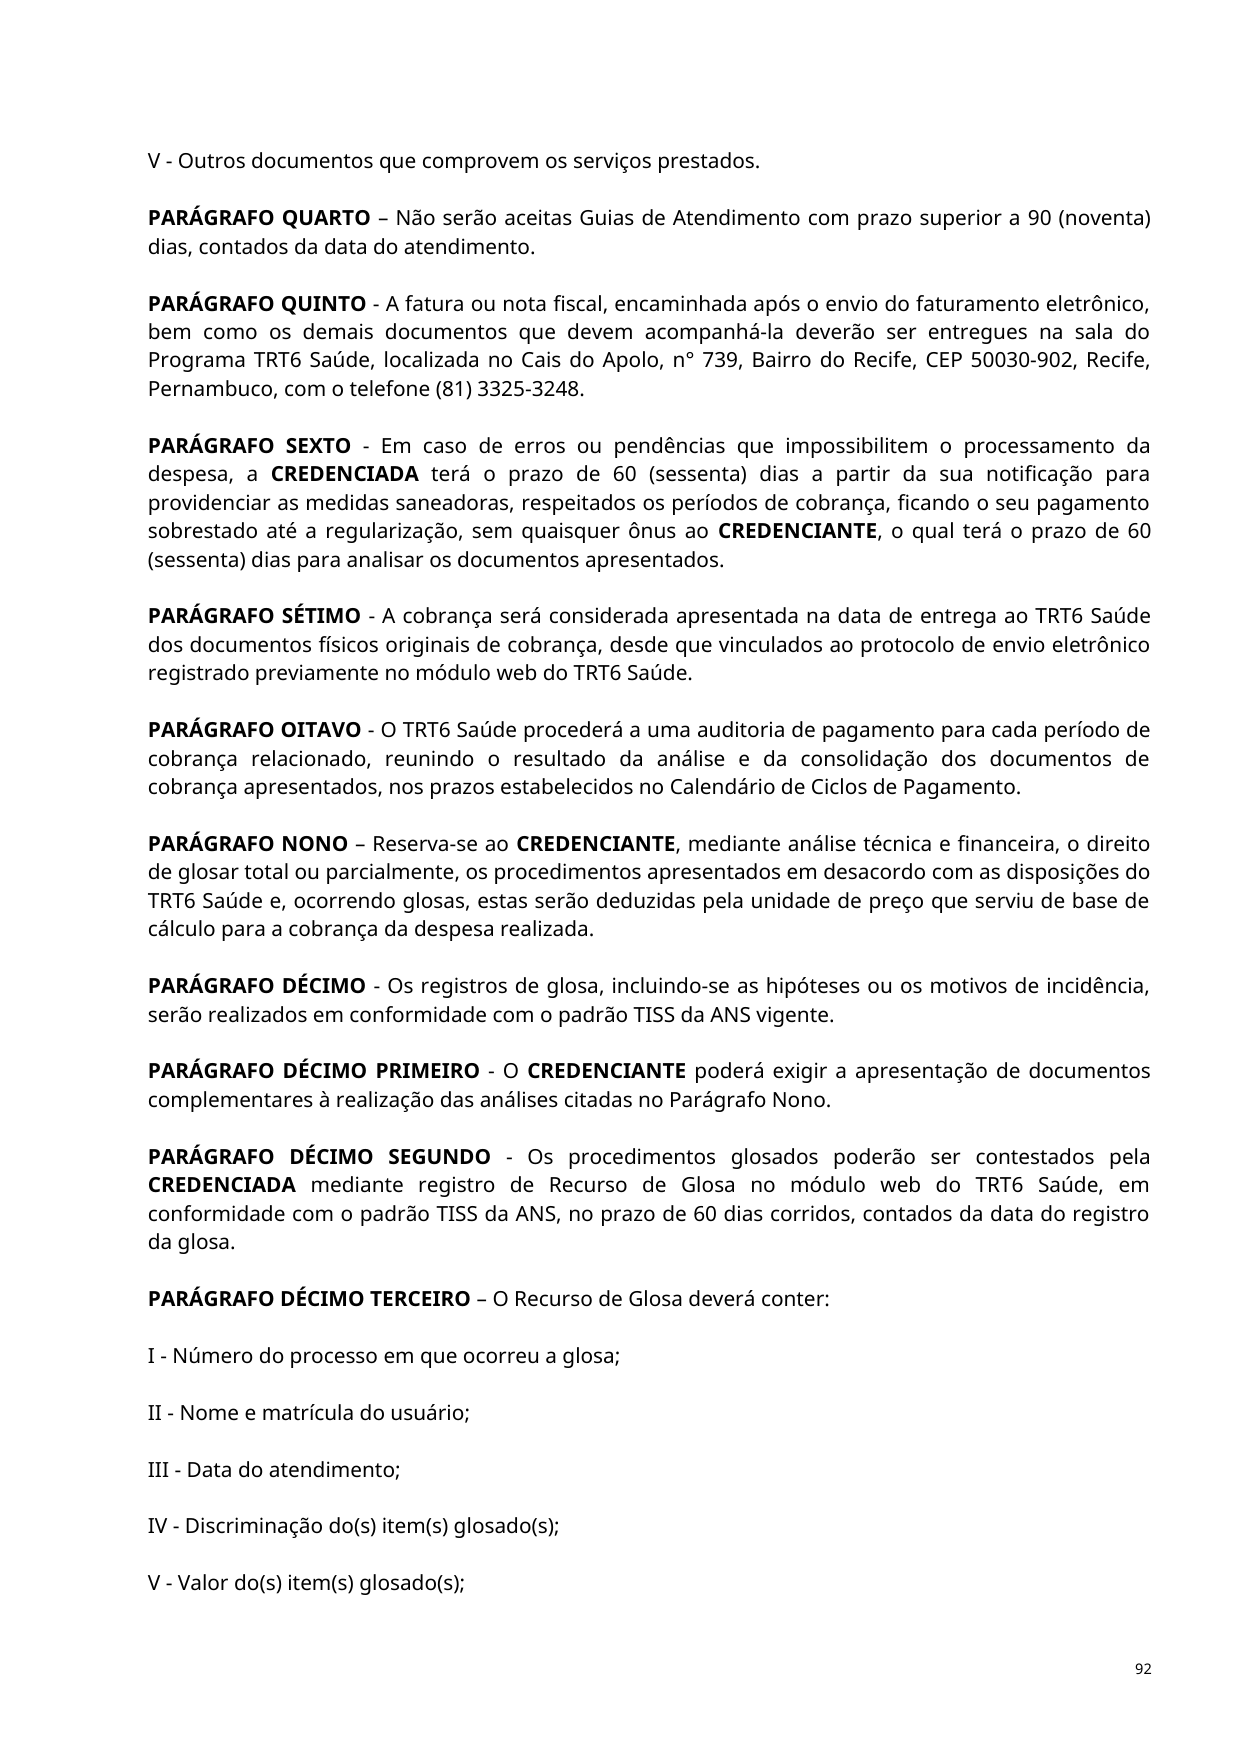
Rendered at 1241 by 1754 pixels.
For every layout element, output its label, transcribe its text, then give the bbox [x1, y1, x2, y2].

text PARÁGRAFO SÉTIMO - A cobrança será considerada apresentada na data de entrega ao TRT6 Saúde dos documentos físicos originais de cobrança, desde que vinculados ao protocolo de envio eletrônico registrado previamente no módulo web do TRT6 Saúde. [148, 602, 1152, 687]
text V - Valor do(s) item(s) glosado(s); [148, 1568, 1152, 1597]
text PARÁGRAFO QUARTO – Não serão aceitas Guias de Atendimento com prazo superior a 90 (noventa) dias, contados da data do atendimento. [148, 203, 1152, 260]
text PARÁGRAFO QUINTO - A fatura ou nota fiscal, encaminhada após o envio do faturamento eletrônico, bem como os demais documentos que devem acompanhá-la deverão ser entregues na sala do Programa TRT6 Saúde, localizada no Cais do Apolo, n° 739, Bairro do Recife, CEP 50030-902, Recife, Pernambuco, com o telefone (81) 3325-3248. [148, 289, 1152, 402]
text PARÁGRAFO OITAVO - O TRT6 Saúde procederá a uma auditoria de pagamento para cada período de cobrança relacionado, reunindo o resultado da análise e da consolidação dos documentos de cobrança apresentados, nos prazos estabelecidos no Calendário de Ciclos de Pagamento. [148, 715, 1152, 801]
text PARÁGRAFO DÉCIMO TERCEIRO – O Recurso de Glosa deverá conter: [148, 1284, 1152, 1312]
text PARÁGRAFO NONO – Reserva-se ao CREDENCIANTE, mediante análise técnica e financeira, o direito de glosar total ou parcialmente, os procedimentos apresentados em desacordo com as disposições do TRT6 Saúde e, ocorrendo glosas, estas serão deduzidas pela unidade de preço que serviu de base de cálculo para a cobrança da despesa realizada. [148, 829, 1152, 943]
text II - Nome e matrícula do usuário; [148, 1398, 1152, 1426]
text PARÁGRAFO DÉCIMO - Os registros de glosa, incluindo-se as hipóteses ou os motivos de incidência, serão realizados em conformidade com o padrão TISS da ANS vigente. [148, 971, 1152, 1028]
text I - Número do processo em que ocorreu a glosa; [148, 1341, 1152, 1369]
text PARÁGRAFO DÉCIMO PRIMEIRO - O CREDENCIANTE poderá exigir a apresentação de documentos complementares à realização das análises citadas no Parágrafo Nono. [148, 1057, 1152, 1113]
text PARÁGRAFO DÉCIMO SEGUNDO - Os procedimentos glosados poderão ser contestados pela CREDENCIADA mediante registro de Recurso de Glosa no módulo web do TRT6 Saúde, em conformidade com o padrão TISS da ANS, no prazo de 60 dias corridos, contados da data do registro da glosa. [148, 1142, 1152, 1256]
text III - Data do atendimento; [148, 1455, 1152, 1483]
text IV - Discriminação do(s) item(s) glosado(s); [148, 1512, 1152, 1540]
text PARÁGRAFO SEXTO - Em caso de erros ou pendências que impossibilitem o processamento da despesa, a CREDENCIADA terá o prazo de 60 (sessenta) dias a partir da sua notificação para providenciar as medidas saneadoras, respeitados os períodos de cobrança, ficando o seu pagamento sobrestado até a regularização, sem quaisquer ônus ao CREDENCIANTE, o qual terá o prazo de 60 (sessenta) dias para analisar os documentos apresentados. [148, 431, 1152, 573]
text V - Outros documentos que comprovem os serviços prestados. [148, 147, 1152, 175]
